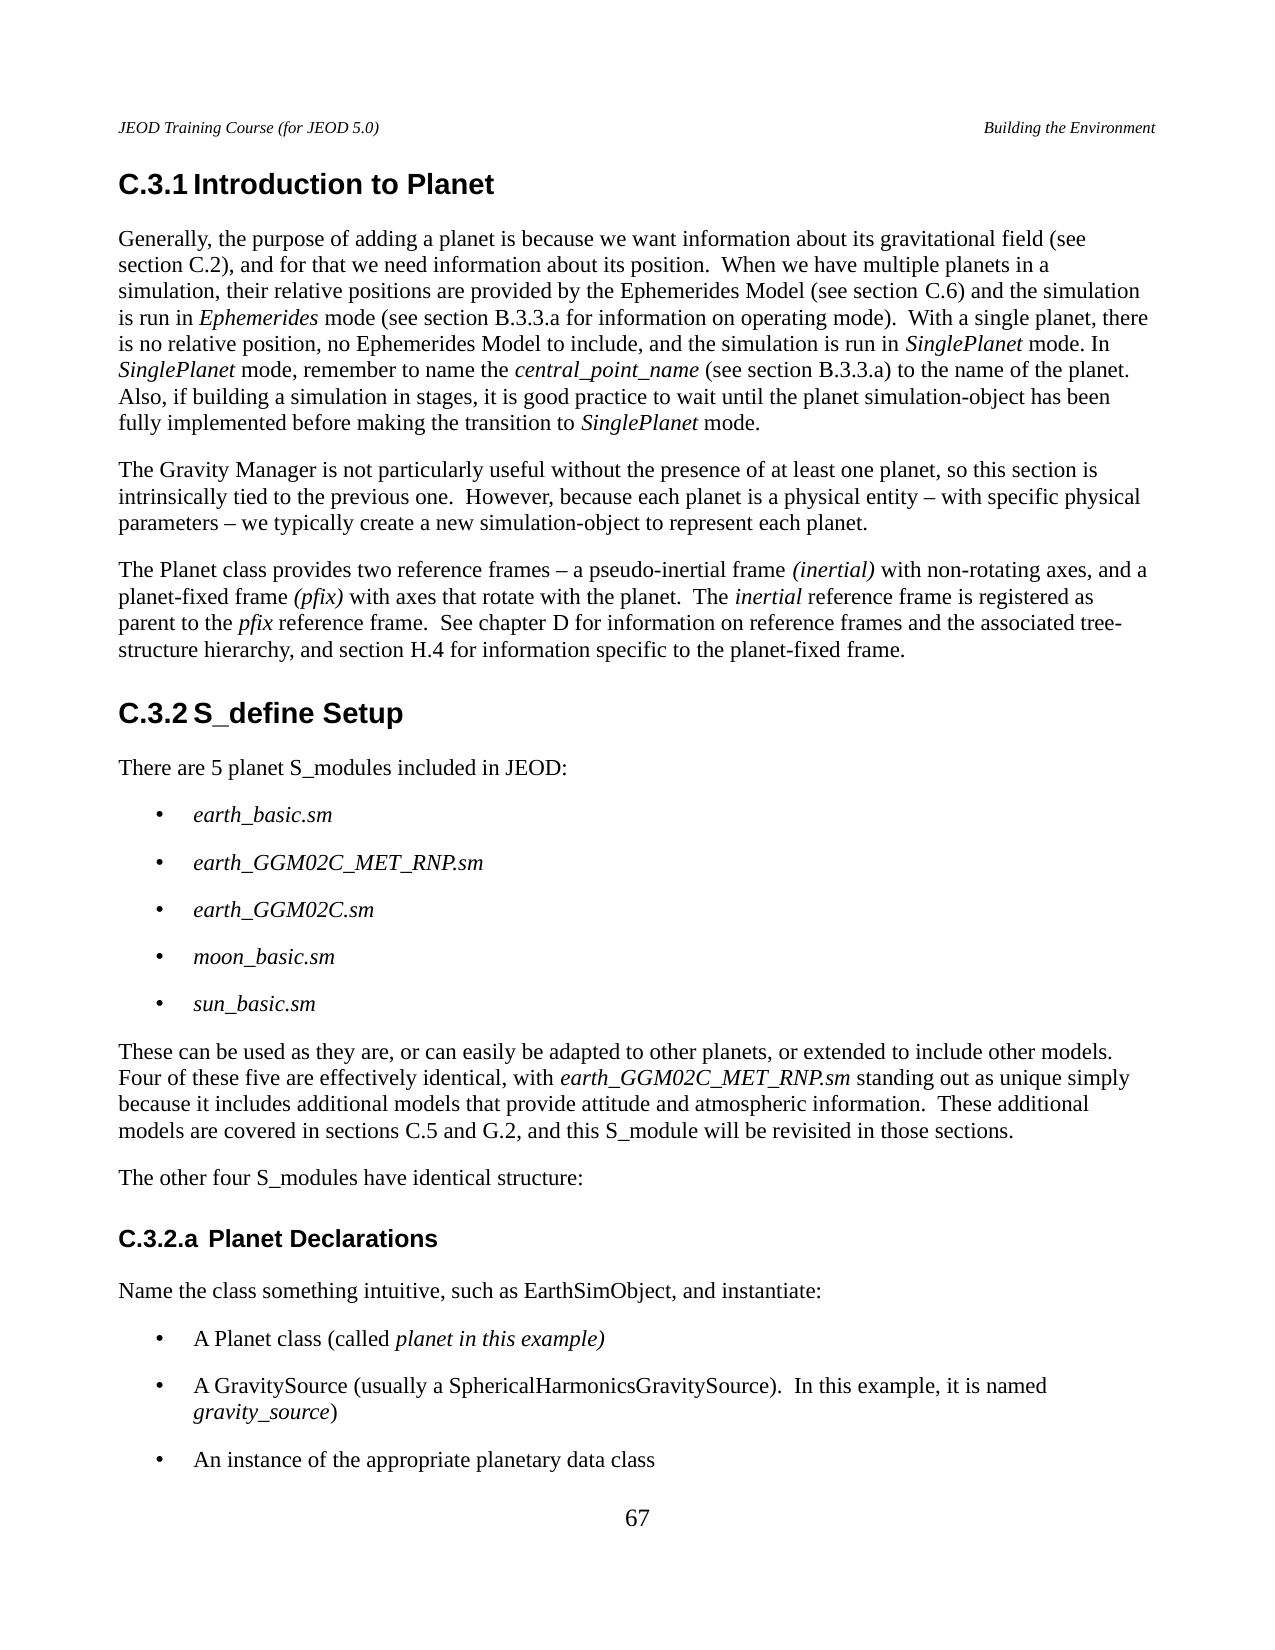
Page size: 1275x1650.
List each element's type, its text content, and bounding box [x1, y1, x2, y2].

subtitle Planet Declarations [118, 1224, 1157, 1253]
list An instance of the appropriate planetary data class [156, 1446, 1157, 1472]
subtitle Introduction to Planet [118, 167, 1157, 200]
list sun_basic.sm [156, 990, 1157, 1017]
list A GravitySource (usually a SphericalHarmonicsGravitySource). In this example, it is named gravity_source) [156, 1372, 1157, 1425]
text Name the class something intuitive, such as EarthSimObject, and instantiate: [118, 1277, 1157, 1304]
list earth_GGM02C.sm [156, 896, 1157, 922]
text The Gravity Manager is not particularly useful without the presence of at least one planet, so this section is intrinsically tied to the previous one. However, because each planet is a physical entity – with specific physical parameters – we typically create a new simulation-object to represent each planet. [118, 457, 1157, 536]
subtitle S_define Setup [118, 696, 1157, 729]
text The Planet class provides two reference frames – a pseudo-inertial frame (inertial) with non-rotating axes, and a planet-fixed frame (pfix) with axes that rotate with the planet. The inertial reference frame is registered as parent to the pfix reference frame. See chapter D for information on reference frames and the associated tree-structure hierarchy, and section H.4 for information specific to the planet-fixed frame. [118, 557, 1157, 662]
text Generally, the purpose of adding a planet is because we want information about its gravitational field (see section C.2), and for that we need information about its position. When we have multiple planets in a simulation, their relative positions are provided by the Ephemerides Model (see section C.6) and the simulation is run in Ephemerides mode (see section B.3.3.a for information on operating mode). With a single planet, there is no relative position, no Ephemerides Model to include, and the simulation is run in SinglePlanet mode. In SinglePlanet mode, remember to name the central_point_name (see section B.3.3.a) to the name of the planet. Also, if building a simulation in stages, it is good practice to wait until the planet simulation-object has been fully implemented before making the transition to SinglePlanet mode. [118, 225, 1157, 436]
text There are 5 planet S_modules included in JEOD: [118, 754, 1157, 780]
list moon_basic.sm [156, 943, 1157, 969]
list A Planet class (called planet in this example) [156, 1325, 1157, 1351]
list earth_GGM02C_MET_RNP.sm [156, 848, 1157, 875]
list earth_basic.sm [156, 801, 1157, 828]
text The other four S_modules have identical structure: [118, 1164, 1157, 1190]
text These can be used as they are, or can easily be adapted to other planets, or extended to include other models. Four of these five are effectively identical, with earth_GGM02C_MET_RNP.sm standing out as unique simply because it includes additional models that provide attitude and atmospheric information. These additional models are covered in sections C.5 and G.2, and this S_module will be revisited in those sections. [118, 1038, 1157, 1143]
